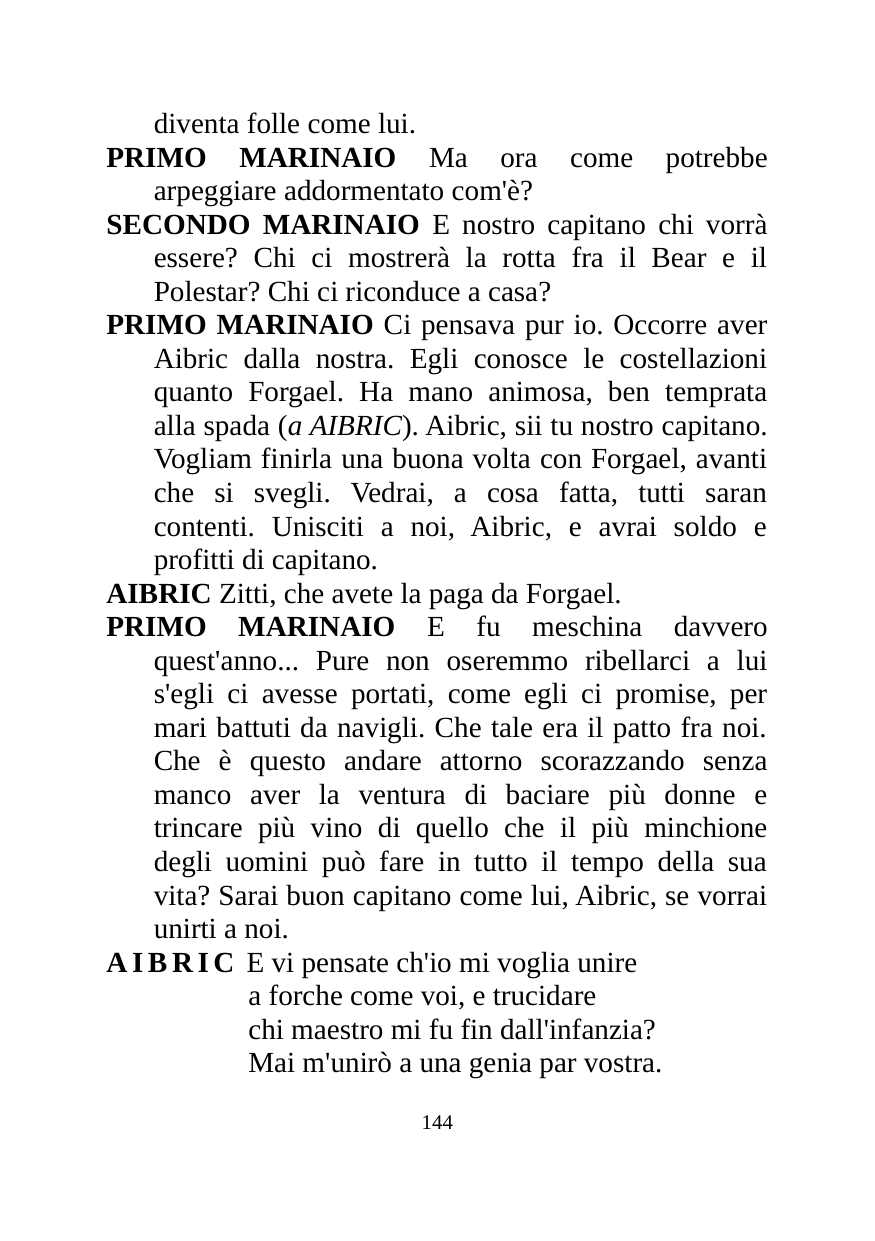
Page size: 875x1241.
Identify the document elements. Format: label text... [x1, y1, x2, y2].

text PRIMO MARINAIO Ci pensava pur io. Occorre aver Aibric dalla nostra. Egli conosce le costellazioni quanto Forgael. Ha mano animosa, ben temprata alla spada (a AIBRIC). Aibric, sii tu nostro capitano. Vogliam finirla una buona volta con Forgael, avanti che si svegli. Vedrai, a cosa fatta, tutti saran contenti. Unisciti a noi, Aibric, e avrai soldo e profitti di capitano. [106, 307, 768, 576]
text PRIMO MARINAIO E fu meschina davvero quest'anno... Pure non oseremmo ribellarci a lui s'egli ci avesse portati, come egli ci promise, per mari battuti da navigli. Che tale era il patto fra noi. Che è questo andare attorno scorazzando senza manco aver la ventura di baciare più donne e trincare più vino di quello che il più minchione degli uomini può fare in tutto il tempo della sua vita? Sarai buon capitano come lui, Aibric, se vorrai unirti a noi. [106, 609, 768, 945]
text AIBRIC E vi pensate ch'io mi voglia unire a forche come voi, e trucidare chi maestro mi fu fin dall'infanzia? Mai m'unirò a una genia par vostra. [106, 945, 768, 1079]
text diventa folle come lui. [106, 106, 768, 140]
text AIBRIC Zitti, che avete la paga da Forgael. [106, 576, 768, 609]
text SECONDO MARINAIO E nostro capitano chi vorrà essere? Chi ci mostrerà la rotta fra il Bear e il Polestar? Chi ci riconduce a casa? [106, 207, 768, 307]
text PRIMO MARINAIO Ma ora come potrebbe arpeggiare addormentato com'è? [106, 140, 768, 207]
